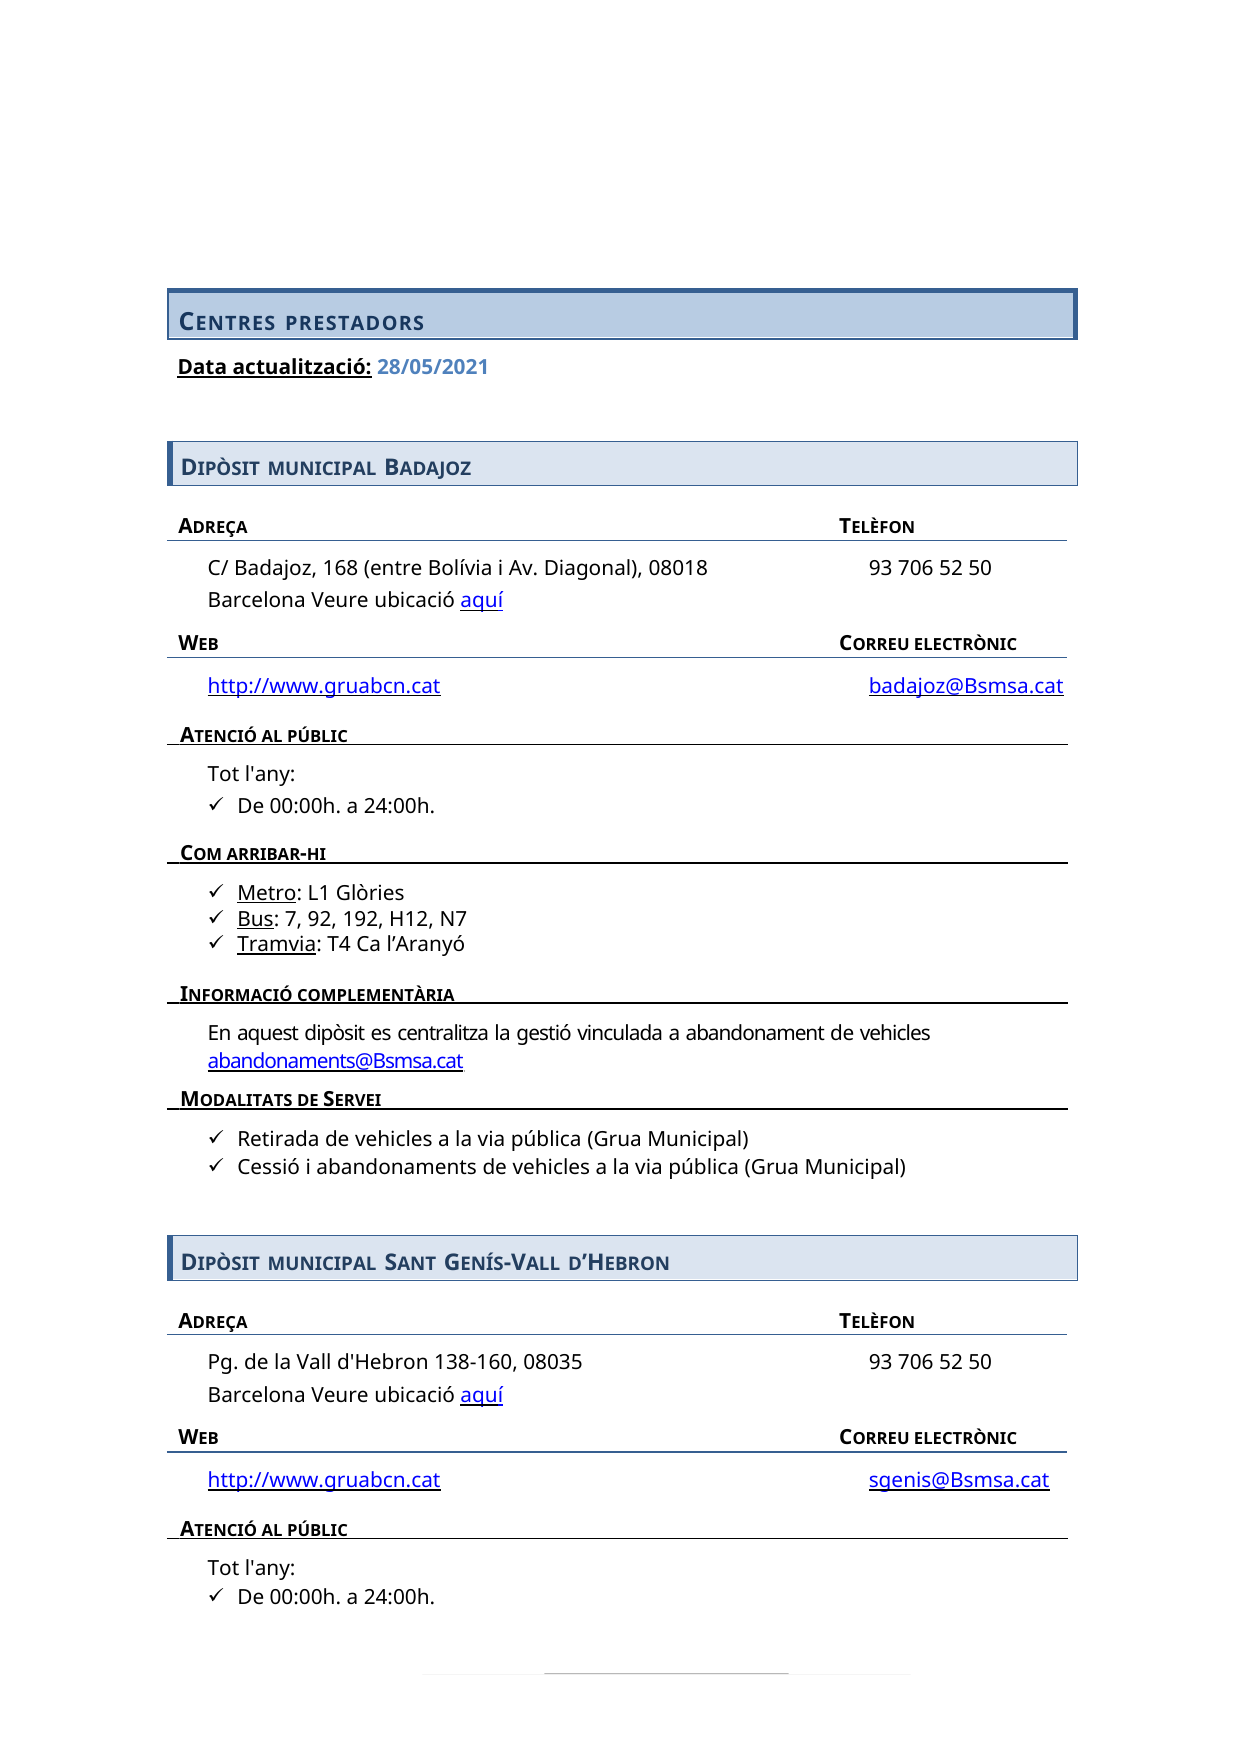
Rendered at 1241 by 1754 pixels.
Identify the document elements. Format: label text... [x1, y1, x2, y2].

table_cell badajoz@Bsmsa.cat [793, 658, 1067, 710]
table_cell [167, 745, 1067, 754]
table_cell WEB [167, 622, 793, 657]
table_cell CORREU ELECTRÒNIC [793, 622, 1067, 657]
table_cell [167, 1539, 734, 1549]
table_header ADREÇA [167, 1313, 734, 1334]
table_header ADREÇA [167, 519, 793, 539]
table_cell http://www.gruabcn.cat [167, 658, 793, 710]
table_cell [167, 1110, 1067, 1117]
table_cell [735, 1539, 1067, 1549]
table_cell Tot l'any: De 00:00h. a 24:00h. [167, 1549, 734, 1609]
table_header CENTRES PRESTADORS [169, 293, 1073, 337]
table_cell [167, 1004, 1067, 1013]
table_cell [793, 871, 1067, 969]
table_cell Tot l'any: De 00:00h. a 24:00h. [167, 755, 793, 828]
table_cell [735, 1504, 1067, 1538]
table_header TELÈFON [735, 1313, 1067, 1334]
table_cell 93 706 52 50 [793, 541, 1067, 622]
table_cell COM ARRIBAR-HI [167, 829, 1067, 862]
table_cell Pg. de la Vall d'Hebron 138-160, 08035 Barcelona Veure ubicació aquí [167, 1335, 734, 1416]
table_cell [735, 1549, 1067, 1609]
table_cell [167, 864, 1067, 871]
subtitle Data actualització: 28/05/2021 [177, 352, 1090, 380]
table_cell Metro: L1 Glòries Bus: 7, 92, 192, H12, N7 Tramvia: T4 Ca l’Aranyó [167, 871, 793, 969]
table_cell Retirada de vehicles a la via pública (Grua Municipal) Cessió i abandonaments de vehicles a la via pública (Grua Municipal) [167, 1118, 1067, 1179]
picture [178, 1671, 1154, 1679]
table_cell [793, 755, 1067, 828]
table_cell ATENCIÓ AL PÚBLIC [167, 710, 1067, 744]
table_cell sgenis@Bsmsa.cat [735, 1453, 1067, 1504]
table_cell En aquest dipòsit es centralitza la gestió vinculada a abandonament de vehicles abandonaments@Bsmsa.cat [167, 1014, 1067, 1074]
table_cell http://www.gruabcn.cat [167, 1453, 734, 1504]
table_cell ATENCIÓ AL PÚBLIC [167, 1504, 734, 1538]
table_cell 93 706 52 50 [735, 1335, 1067, 1416]
table_header DIPÒSIT MUNICIPAL SANT GENÍS-VALL D’HEBRON [173, 1236, 1077, 1279]
text ANNEXOS [168, 152, 1090, 191]
table_header TELÈFON [793, 519, 1067, 539]
table_cell CORREU ELECTRÒNIC [735, 1416, 1067, 1451]
table_cell WEB [167, 1416, 734, 1451]
table_header DIPÒSIT MUNICIPAL BADAJOZ [173, 442, 1077, 485]
table_cell MODALITATS DE SERVEI [167, 1075, 1067, 1108]
table_cell C/ Badajoz, 168 (entre Bolívia i Av. Diagonal), 08018 Barcelona Veure ubicació aquí [167, 541, 793, 622]
table_cell INFORMACIÓ COMPLEMENTÀRIA [167, 969, 1067, 1002]
